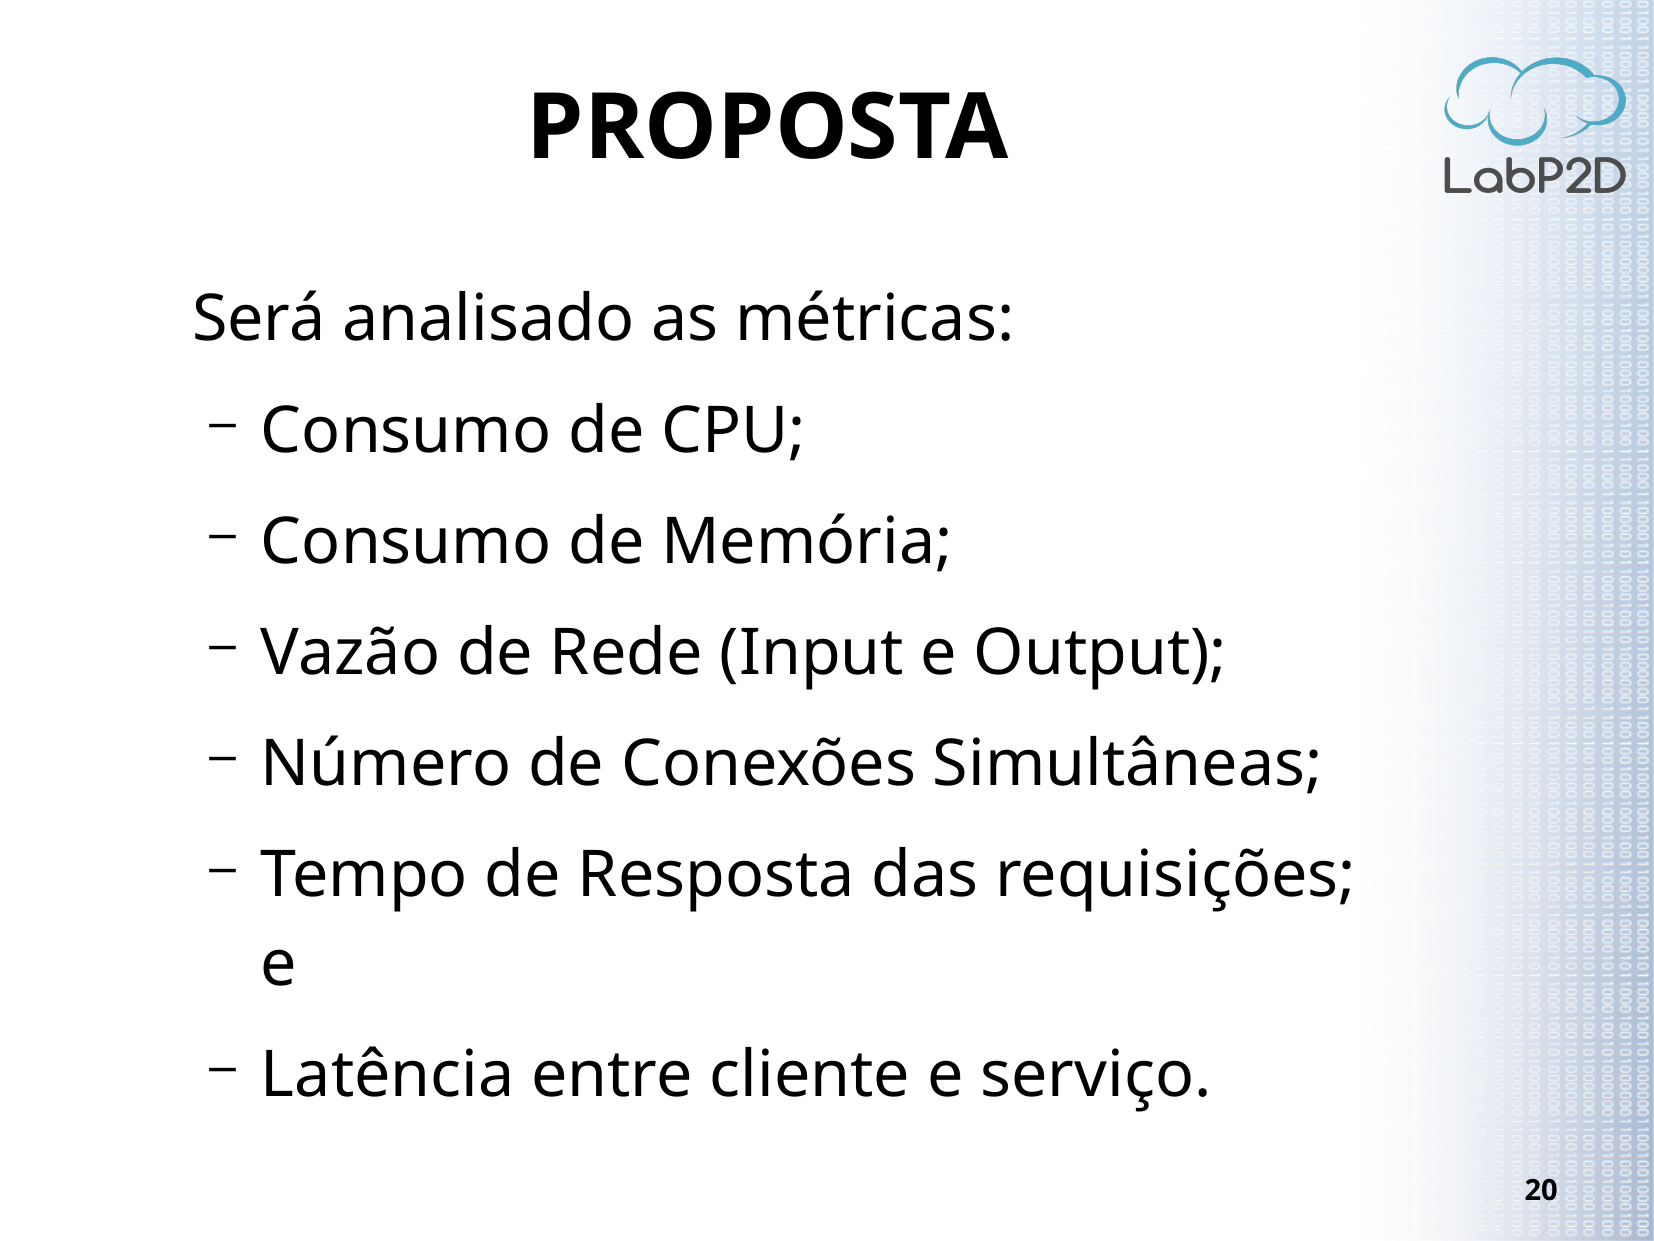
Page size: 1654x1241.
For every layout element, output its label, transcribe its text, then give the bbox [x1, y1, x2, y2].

list Será analisado as métricas: Consumo de CPU; Consumo de Memória; Vazão de Rede (Input e Output); Número de Conexões Simultâneas; Tempo de Resposta das requisições; e Latência entre cliente e serviço. [123, 271, 1406, 1116]
title PROPOSTA [82, 19, 1453, 227]
picture [1360, 1, 1654, 1240]
